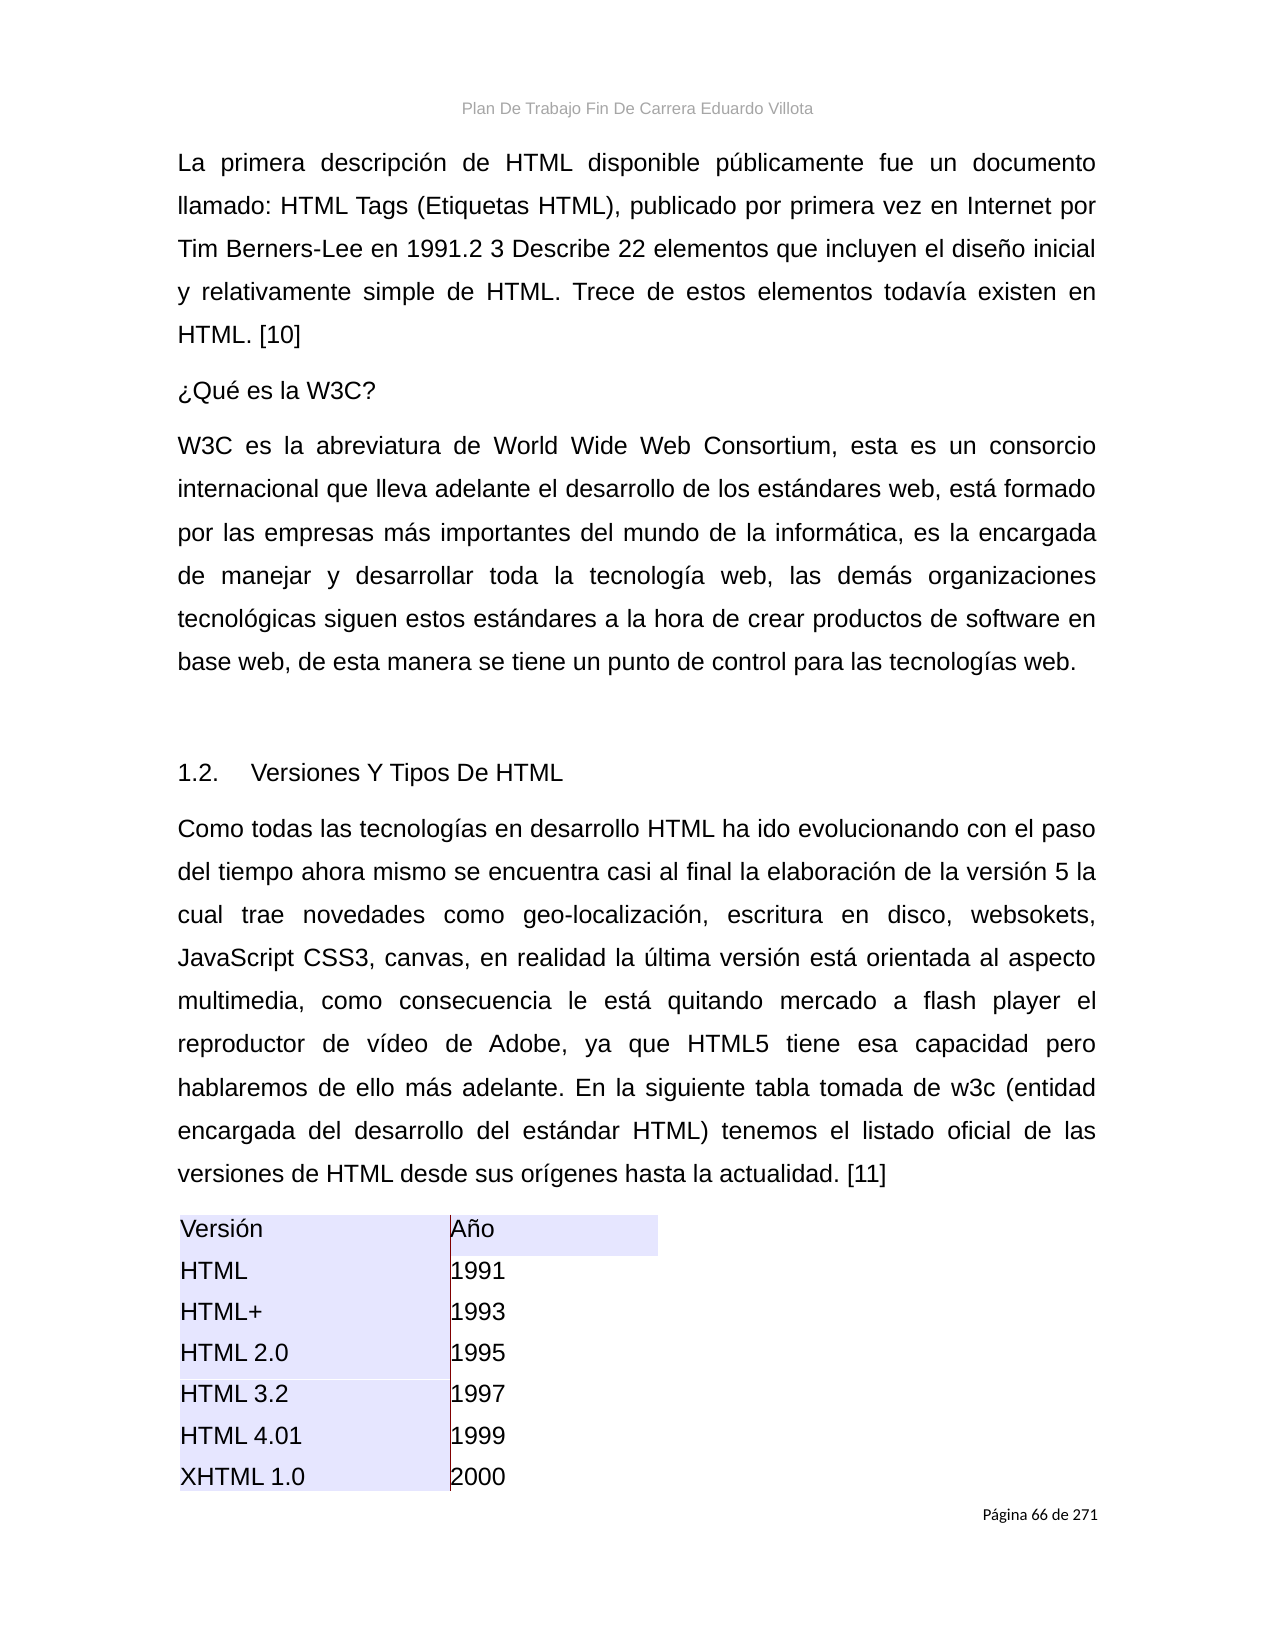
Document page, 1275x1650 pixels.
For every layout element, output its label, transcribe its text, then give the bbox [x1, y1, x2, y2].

table_cell 1997 [451, 1380, 658, 1421]
text La primera descripción de HTML disponible públicamente fue un documento llamado: HTML Tags (Etiquetas HTML), publicado por primera vez en Internet por Tim Berners-Lee en 1991.2 3 Describe 22 elementos que incluyen el diseño inicial y relativamente simple de HTML. Trece de estos elementos todavía existen en HTML. [10] [177, 148, 1098, 349]
table_header Versión [180, 1215, 450, 1256]
text ¿Qué es la W3C? [177, 376, 1098, 404]
table_cell HTML 4.01 [180, 1421, 450, 1462]
table_cell 1995 [451, 1338, 658, 1379]
table_cell 2000 [451, 1462, 658, 1491]
table_header Año [451, 1215, 658, 1256]
table_cell 1999 [451, 1421, 658, 1462]
text W3C es la abreviatura de World Wide Web Consortium, esta es un consorcio internacional que lleva adelante el desarrollo de los estándares web, está formado por las empresas más importantes del mundo de la informática, es la encargada de manejar y desarrollar toda la tecnología web, las demás organizaciones tecnológicas siguen estos estándares a la hora de crear productos de software en base web, de esta manera se tiene un punto de control para las tecnologías web. [177, 431, 1098, 676]
table_cell HTML 2.0 [180, 1338, 450, 1379]
table_cell HTML+ [180, 1297, 450, 1338]
table_cell XHTML 1.0 [180, 1462, 450, 1491]
table_cell 1993 [451, 1297, 658, 1338]
table_cell 1991 [451, 1256, 658, 1297]
text Como todas las tecnologías en desarrollo HTML ha ido evolucionando con el paso del tiempo ahora mismo se encuentra casi al final la elaboración de la versión 5 la cual trae novedades como geo-localización, escritura en disco, websokets, JavaScript CSS3, canvas, en realidad la última versión está orientada al aspecto multimedia, como consecuencia le está quitando mercado a flash player el reproductor de vídeo de Adobe, ya que HTML5 tiene esa capacidad pero hablaremos de ello más adelante. En la siguiente tabla tomada de w3c (entidad encargada del desarrollo del estándar HTML) tenemos el listado oficial de las versiones de HTML desde sus orígenes hasta la actualidad. [11] [177, 814, 1098, 1188]
table_cell HTML 3.2 [180, 1380, 450, 1421]
table_cell HTML [180, 1256, 450, 1297]
list Versiones Y Tipos De HTML [177, 758, 1098, 787]
